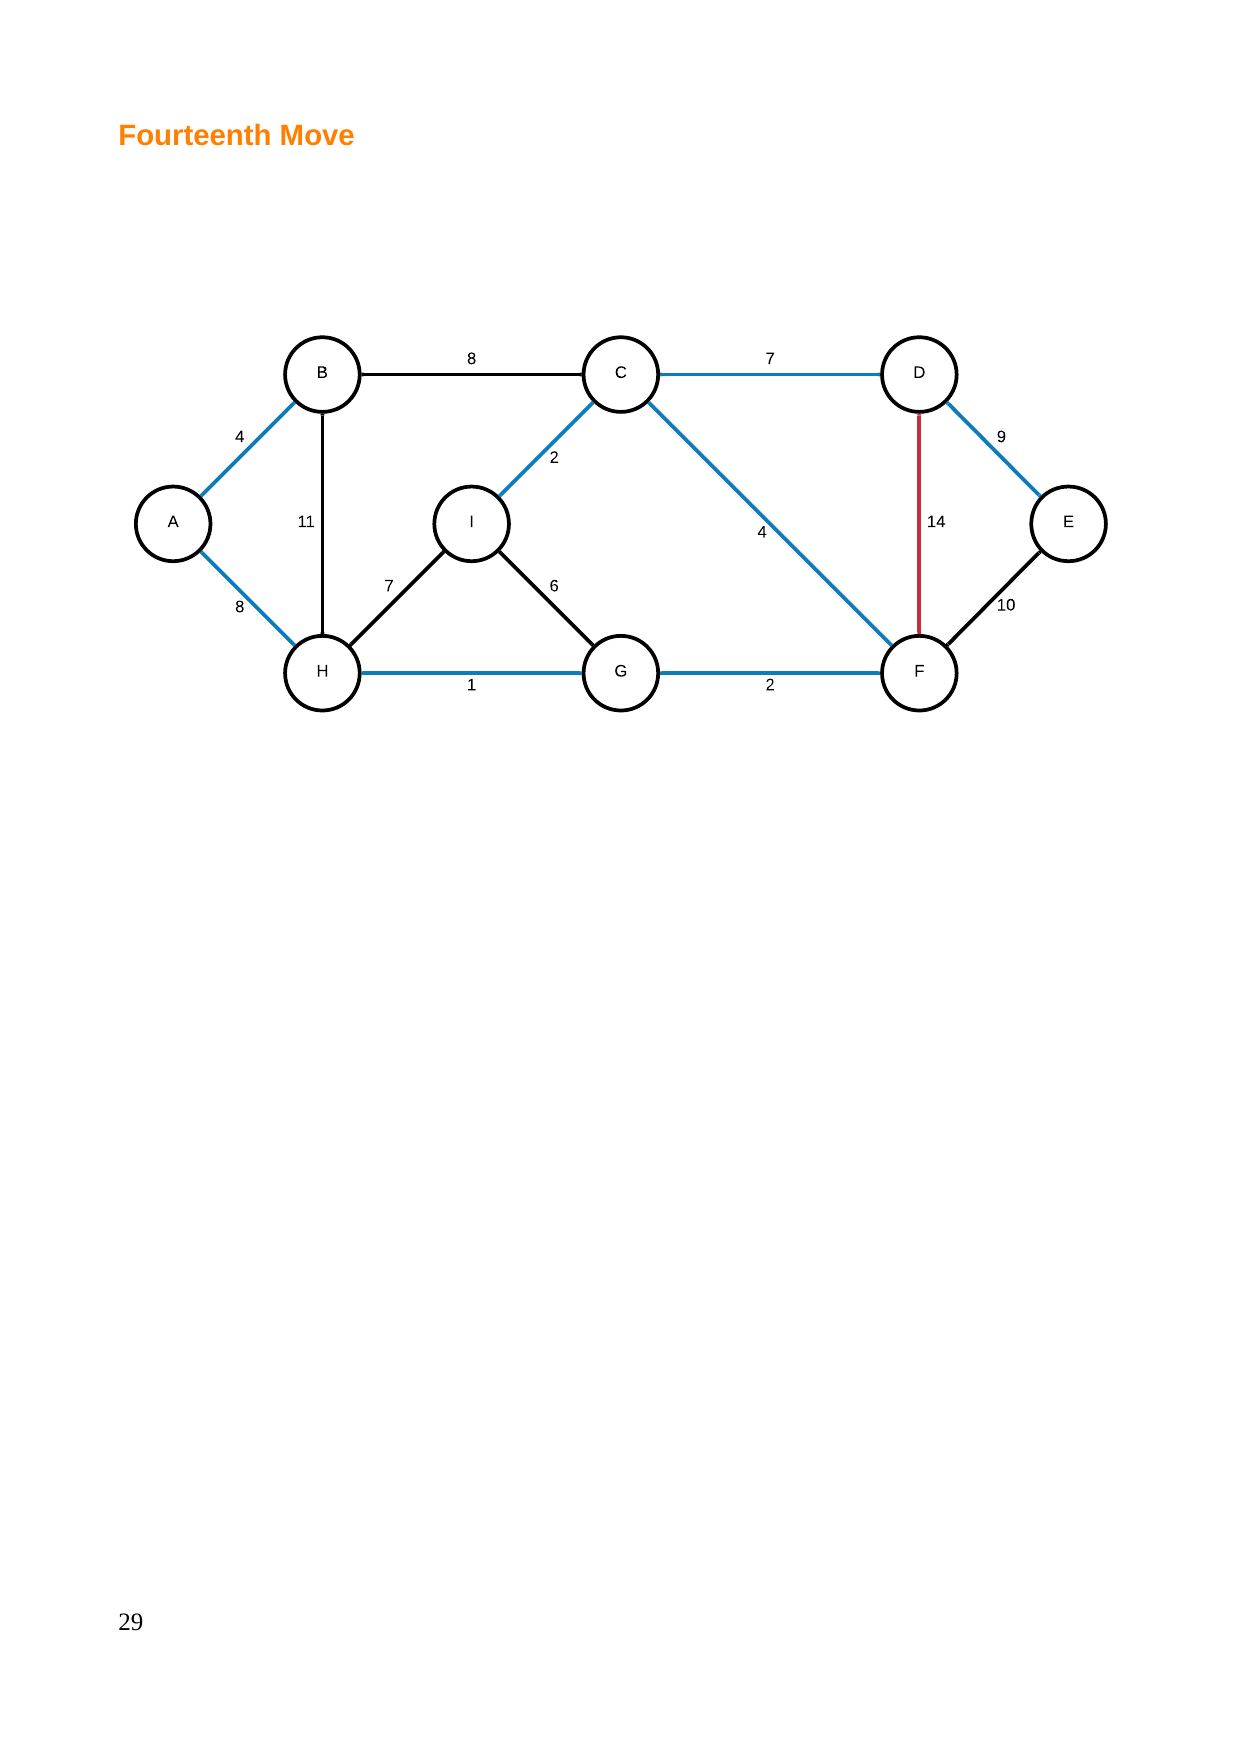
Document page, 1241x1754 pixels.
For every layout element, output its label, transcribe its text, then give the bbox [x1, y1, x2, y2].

subtitle Fourteenth Move [118, 118, 1122, 152]
